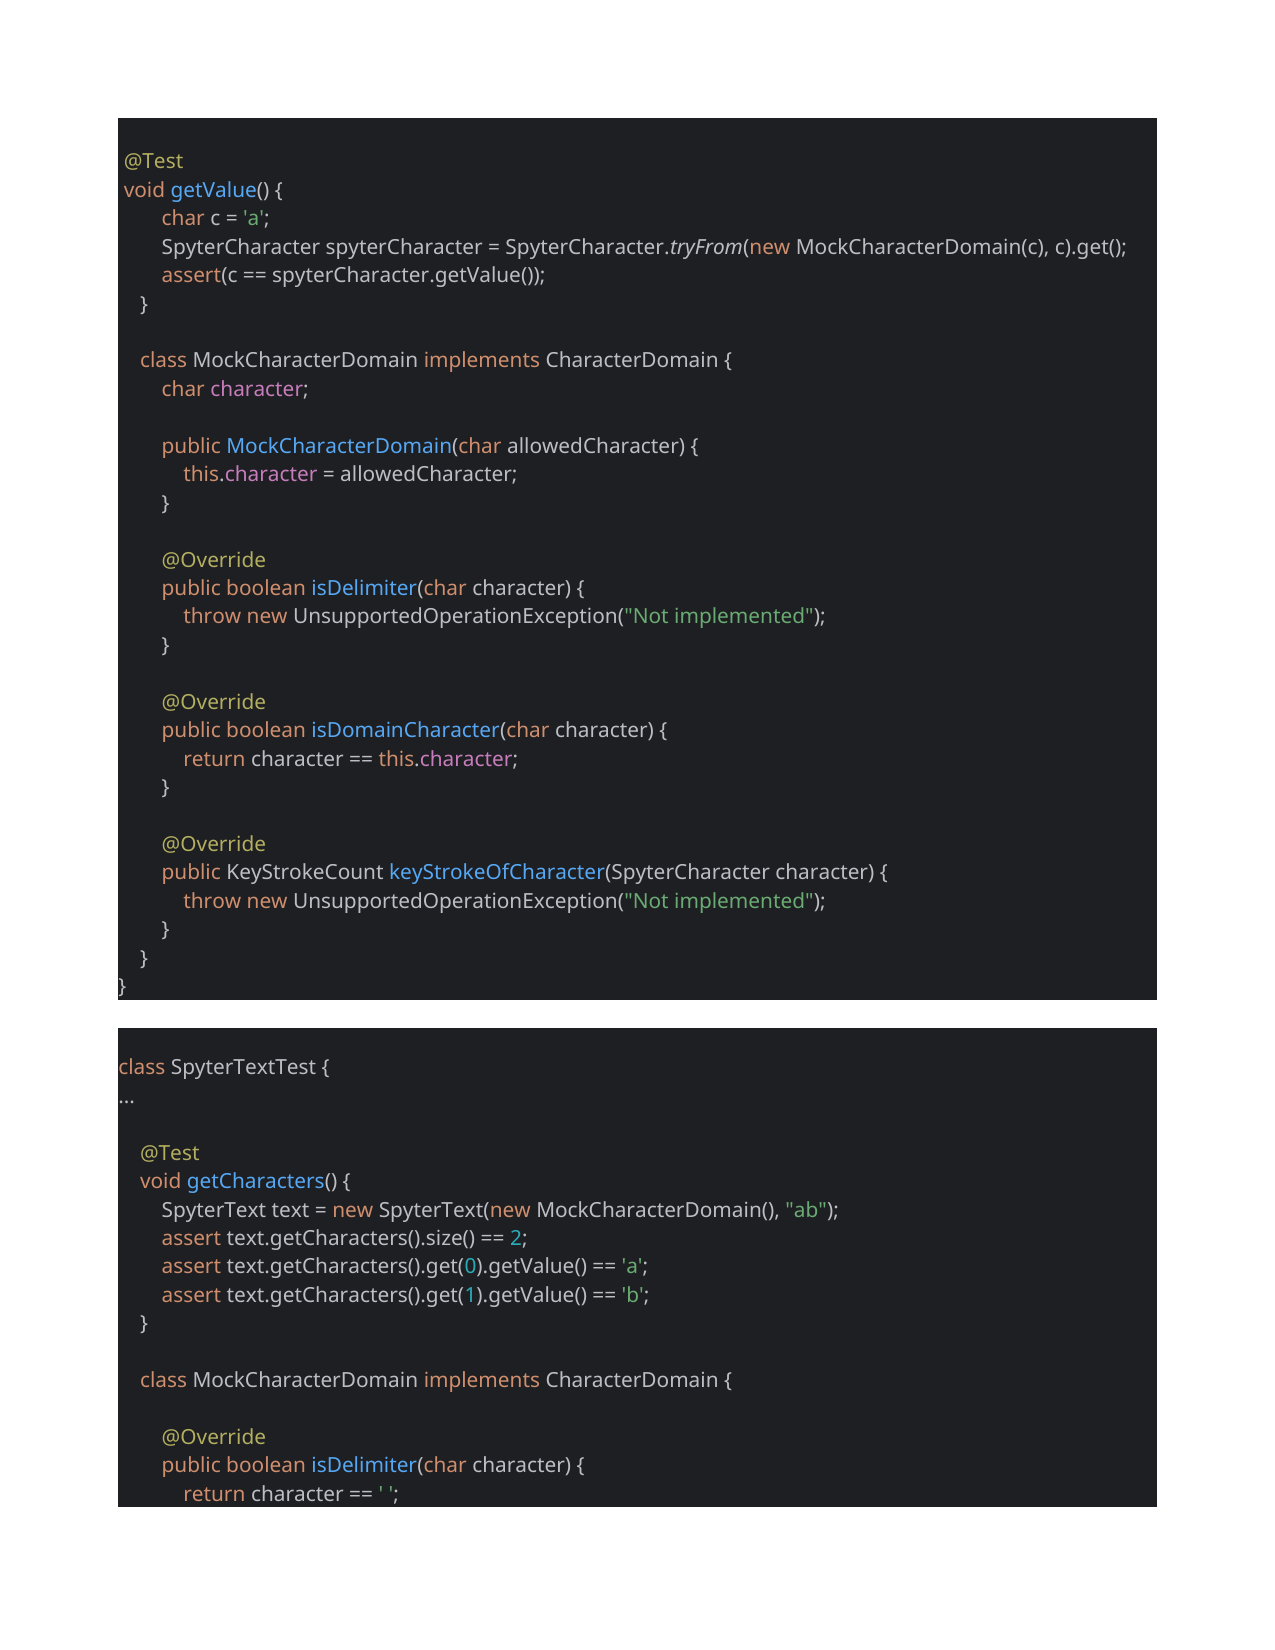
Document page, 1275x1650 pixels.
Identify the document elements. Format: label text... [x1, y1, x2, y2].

text @Test void getValue() { char c = 'a'; SpyterCharacter spyterCharacter = SpyterCharacter.tryFrom(new MockCharacterDomain(c), c).get(); assert(c == spyterCharacter.getValue()); } class MockCharacterDomain implements CharacterDomain { char character; public MockCharacterDomain(char allowedCharacter) { this.character = allowedCharacter; } @Override public boolean isDelimiter(char character) { throw new UnsupportedOperationException("Not implemented"); } @Override public boolean isDomainCharacter(char character) { return character == this.character; } @Override public KeyStrokeCount keyStrokeOfCharacter(SpyterCharacter character) { throw new UnsupportedOperationException("Not implemented"); } } } [118, 118, 1157, 1000]
text class SpyterTextTest { ... @Test void getCharacters() { SpyterText text = new SpyterText(new MockCharacterDomain(), "ab"); assert text.getCharacters().size() == 2; assert text.getCharacters().get(0).getValue() == 'a'; assert text.getCharacters().get(1).getValue() == 'b'; } class MockCharacterDomain implements CharacterDomain { @Override public boolean isDelimiter(char character) { return character == ' '; [118, 1028, 1157, 1507]
